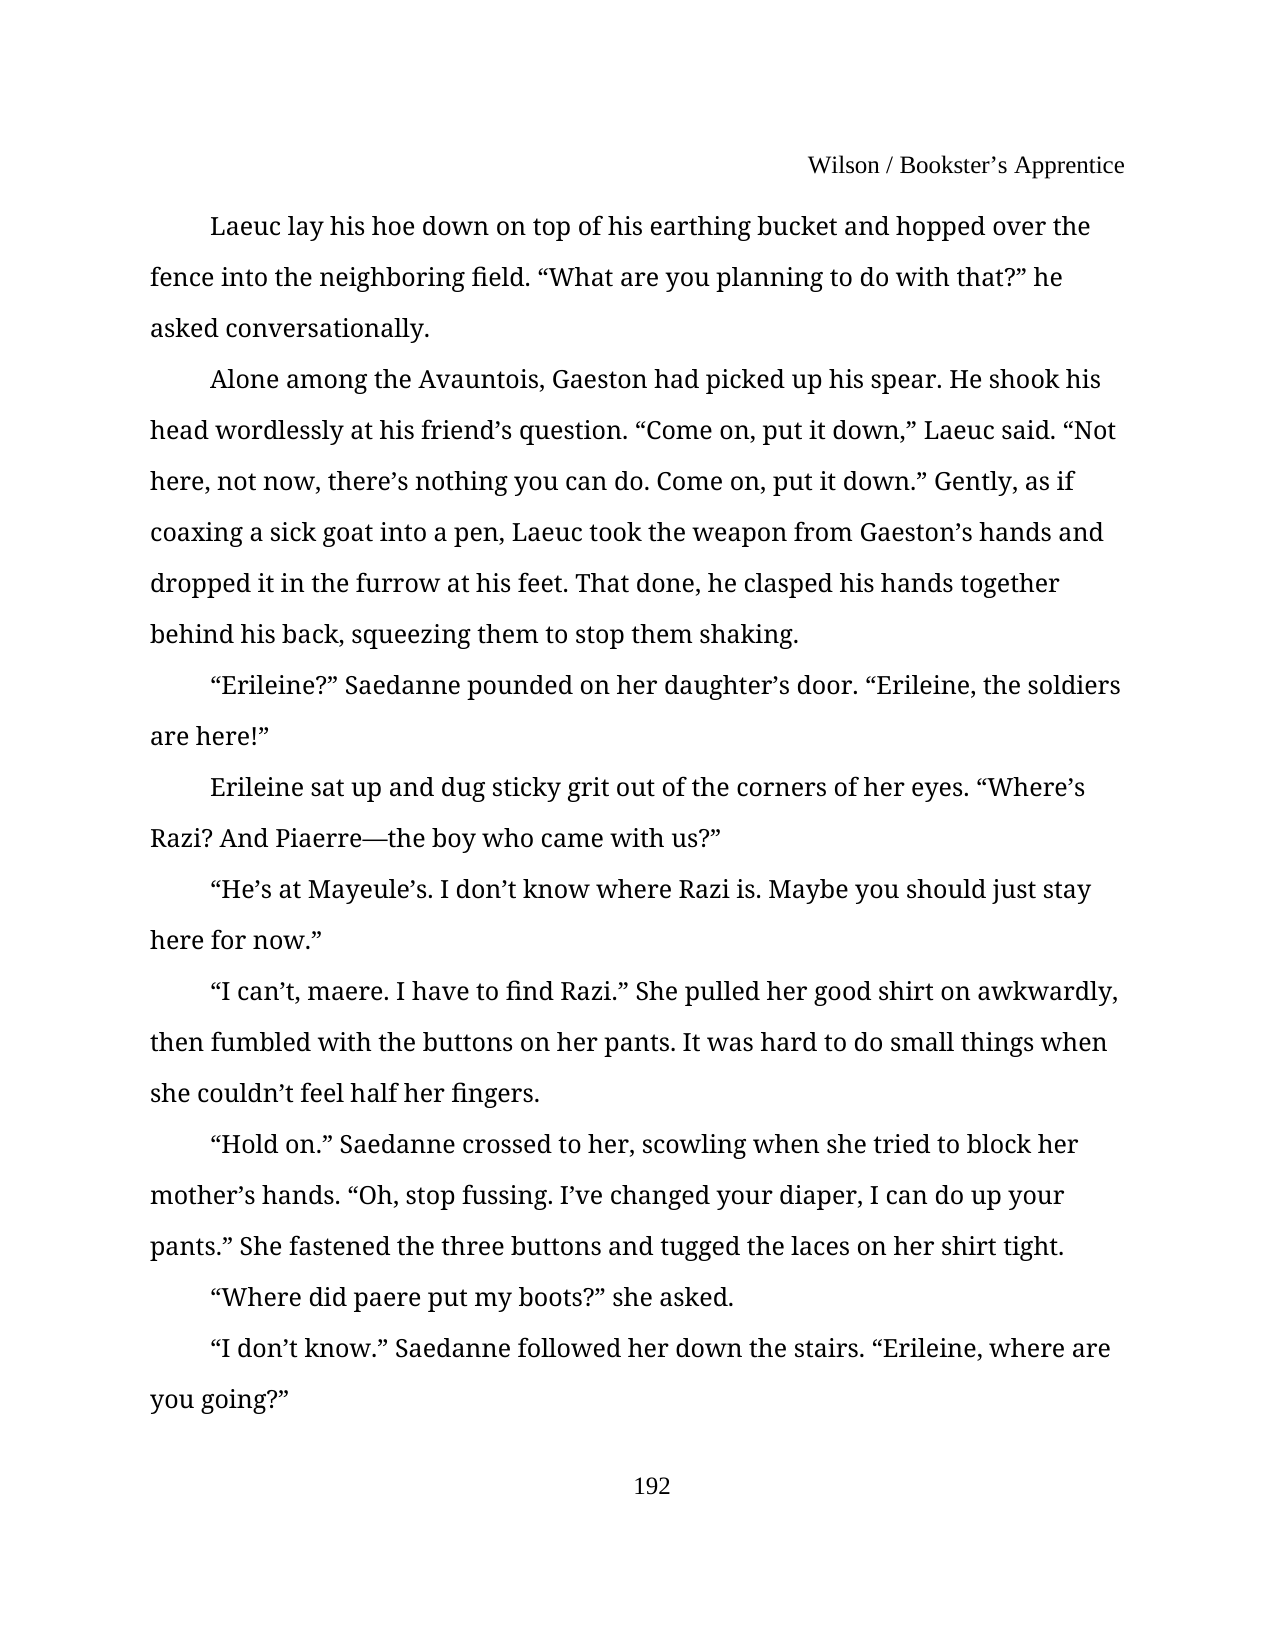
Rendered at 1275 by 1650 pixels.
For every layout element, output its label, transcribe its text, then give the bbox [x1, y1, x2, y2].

text “I don’t know.” Saedanne followed her down the stairs. “Erileine, where are you going?” [150, 1331, 1125, 1416]
text “Erileine?” Saedanne pounded on her daughter’s door. “Erileine, the soldiers are here!” [150, 668, 1125, 753]
text “I can’t, maere. I have to find Razi.” She pulled her good shirt on awkwardly, then fumbled with the buttons on her pants. It was hard to do small things when she couldn’t feel half her fingers. [150, 974, 1125, 1110]
text Alone among the Avauntois, Gaeston had picked up his spear. He shook his head wordlessly at his friend’s question. “Come on, put it down,” Laeuc said. “Not here, not now, there’s nothing you can do. Come on, put it down.” Gently, as if coaxing a sick goat into a pen, Laeuc took the weapon from Gaeston’s hands and dropped it in the furrow at his feet. That done, he clasped his hands together behind his back, squeezing them to stop them shaking. [150, 361, 1125, 651]
text “Hold on.” Saedanne crossed to her, scowling when she tried to block her mother’s hands. “Oh, stop fussing. I’ve changed your diaper, I can do up your pants.” She fastened the three buttons and tugged the laces on her shirt tight. [150, 1127, 1125, 1263]
text “Where did paere put my boots?” she asked. [150, 1280, 1125, 1314]
text Laeuc lay his hoe down on top of his earthing bucket and hopped over the fence into the neighboring field. “What are you planning to do with that?” he asked conversationally. [150, 208, 1125, 344]
text “He’s at Mayeule’s. I don’t know where Razi is. Maybe you should just stay here for now.” [150, 872, 1125, 957]
text Erileine sat up and dug sticky grit out of the corners of her eyes. “Where’s Razi? And Piaerre—the boy who came with us?” [150, 770, 1125, 855]
